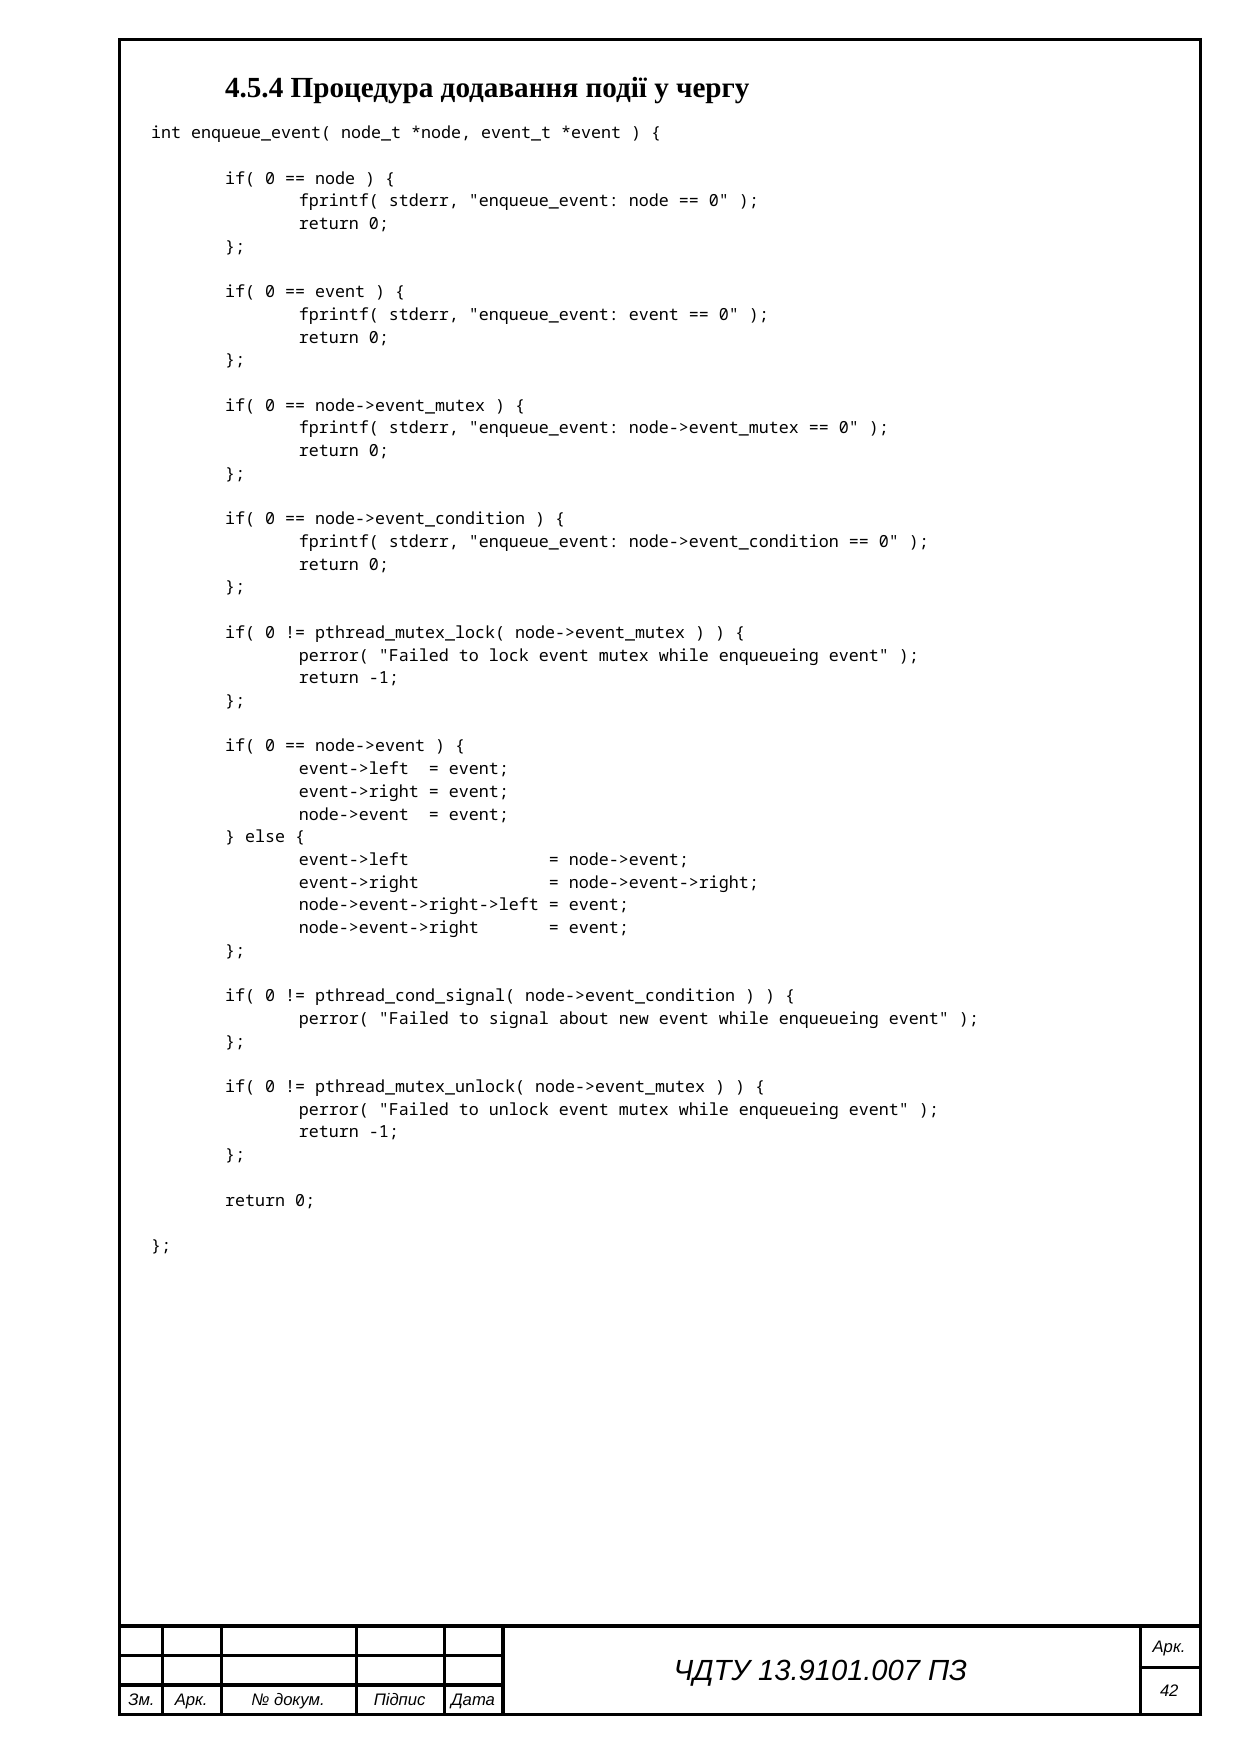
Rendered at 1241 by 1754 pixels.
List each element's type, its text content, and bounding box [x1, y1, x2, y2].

text event->left = event; [151, 757, 1170, 779]
text if( 0 == node ) { [151, 166, 1170, 189]
text event->left = node->event; [151, 847, 1170, 870]
text if( 0 == node->event_mutex ) { [151, 393, 1170, 416]
text node->event = event; [151, 802, 1170, 825]
text event->right = node->event->right; [151, 870, 1170, 893]
text node->event->right = event; [151, 916, 1170, 938]
text }; [151, 1233, 1170, 1256]
text }; [151, 575, 1170, 598]
text if( 0 != pthread_cond_signal( node->event_condition ) ) { [151, 984, 1170, 1006]
text if( 0 != pthread_mutex_unlock( node->event_mutex ) ) { [151, 1074, 1170, 1097]
text }; [151, 1143, 1170, 1165]
text int enqueue_event( node_t *node, event_t *event ) { [151, 121, 1170, 143]
text return 0; [151, 325, 1170, 348]
text }; [151, 234, 1170, 257]
text }; [151, 688, 1170, 711]
text perror( "Failed to signal about new event while enqueueing event" ); [151, 1006, 1170, 1029]
text if( 0 == node->event_condition ) { [151, 507, 1170, 529]
text return -1; [151, 666, 1170, 688]
text if( 0 == node->event ) { [151, 734, 1170, 757]
text } else { [151, 825, 1170, 847]
text if( 0 == event ) { [151, 280, 1170, 302]
text fprintf( stderr, "enqueue_event: node->event_mutex == 0" ); [151, 416, 1170, 439]
text }; [151, 461, 1170, 484]
text perror( "Failed to lock event mutex while enqueueing event" ); [151, 643, 1170, 666]
text perror( "Failed to unlock event mutex while enqueueing event" ); [151, 1097, 1170, 1120]
text }; [151, 938, 1170, 961]
text }; [151, 348, 1170, 371]
text fprintf( stderr, "enqueue_event: node == 0" ); [151, 189, 1170, 212]
text return 0; [151, 439, 1170, 461]
text if( 0 != pthread_mutex_lock( node->event_mutex ) ) { [151, 620, 1170, 643]
text fprintf( stderr, "enqueue_event: event == 0" ); [151, 302, 1170, 325]
text return -1; [151, 1120, 1170, 1143]
text return 0; [151, 552, 1170, 575]
text fprintf( stderr, "enqueue_event: node->event_condition == 0" ); [151, 529, 1170, 552]
text 4.5.4 Процедура додавання події у чергу [151, 71, 1170, 104]
text return 0; [151, 1188, 1170, 1211]
text event->right = event; [151, 779, 1170, 802]
text }; [151, 1029, 1170, 1052]
text node->event->right->left = event; [151, 893, 1170, 916]
text return 0; [151, 212, 1170, 234]
